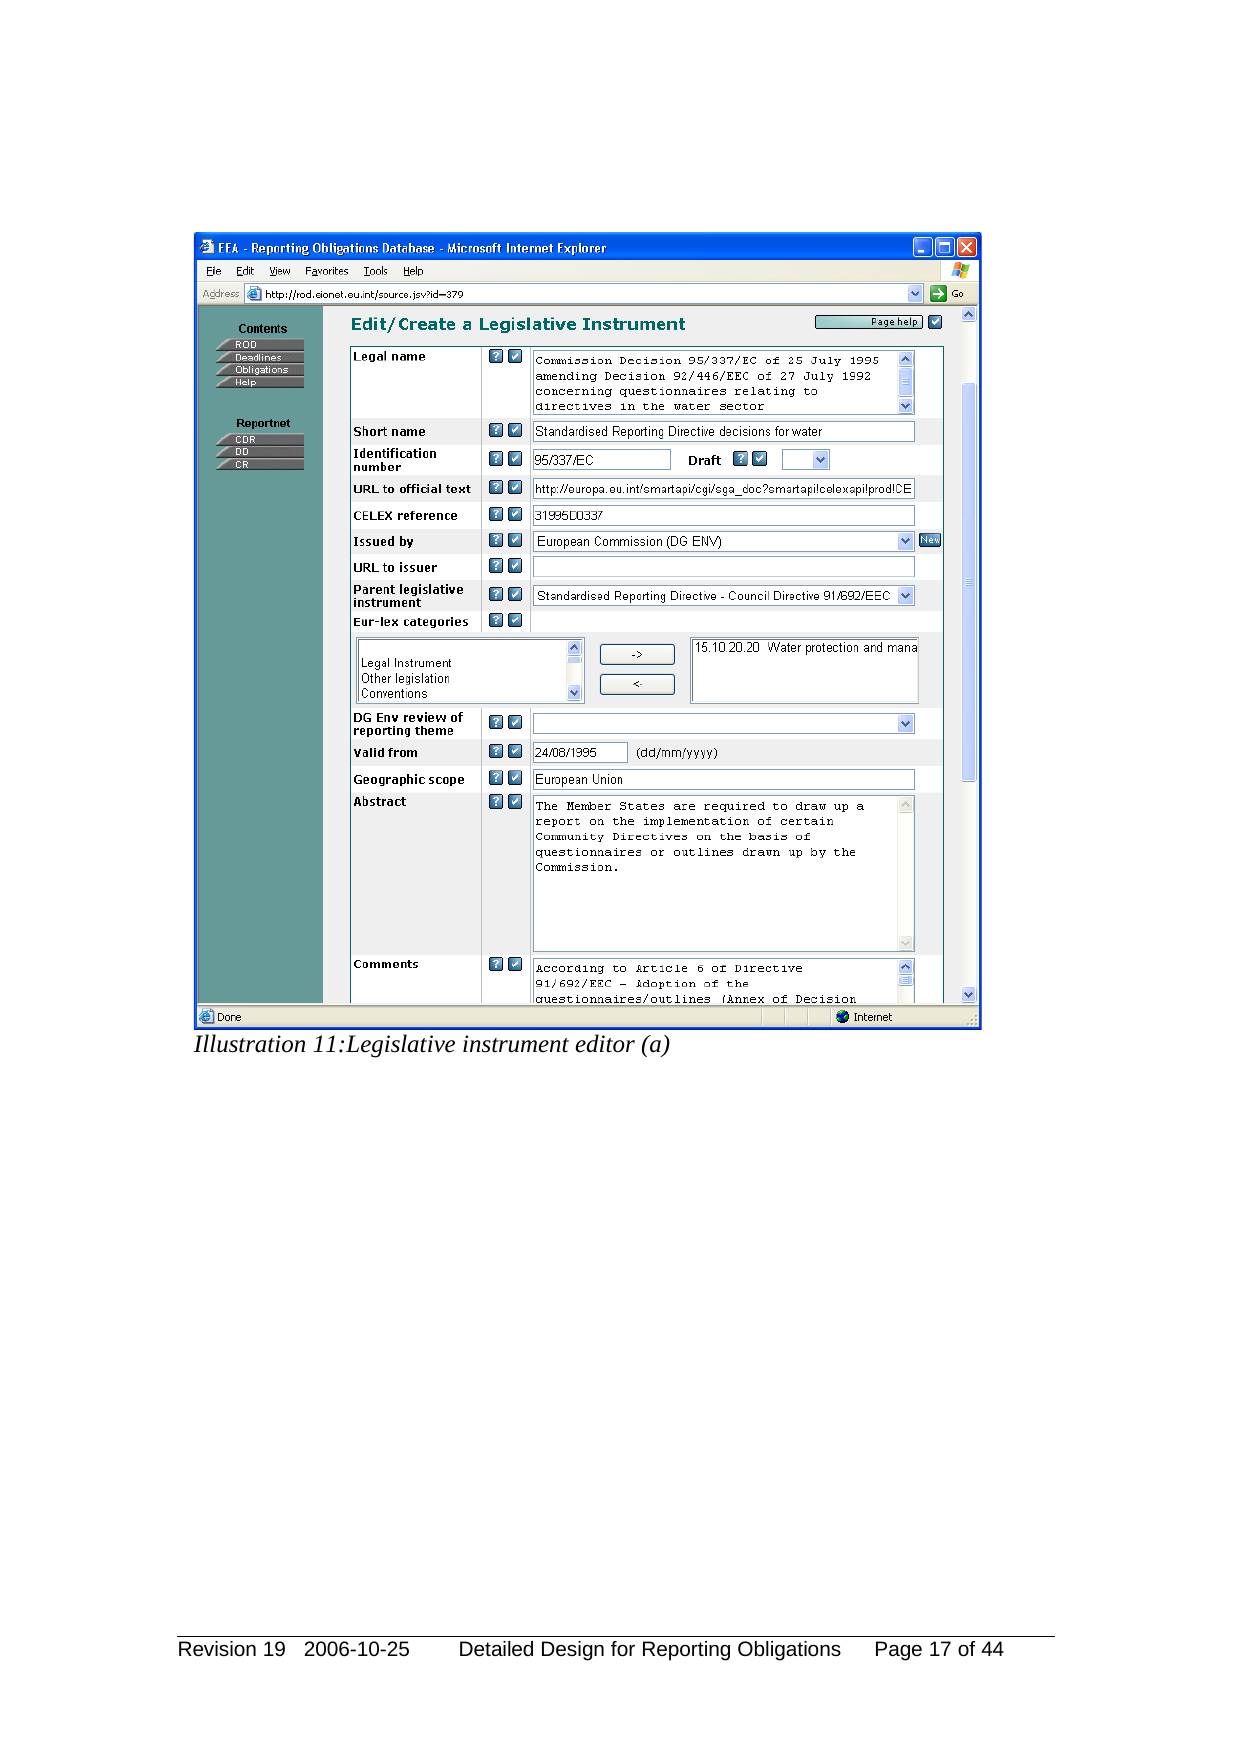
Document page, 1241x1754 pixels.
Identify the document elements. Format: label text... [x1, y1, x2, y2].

text Illustration 11:Legislative instrument editor (a) [194, 1030, 981, 1058]
picture [193, 232, 982, 1030]
